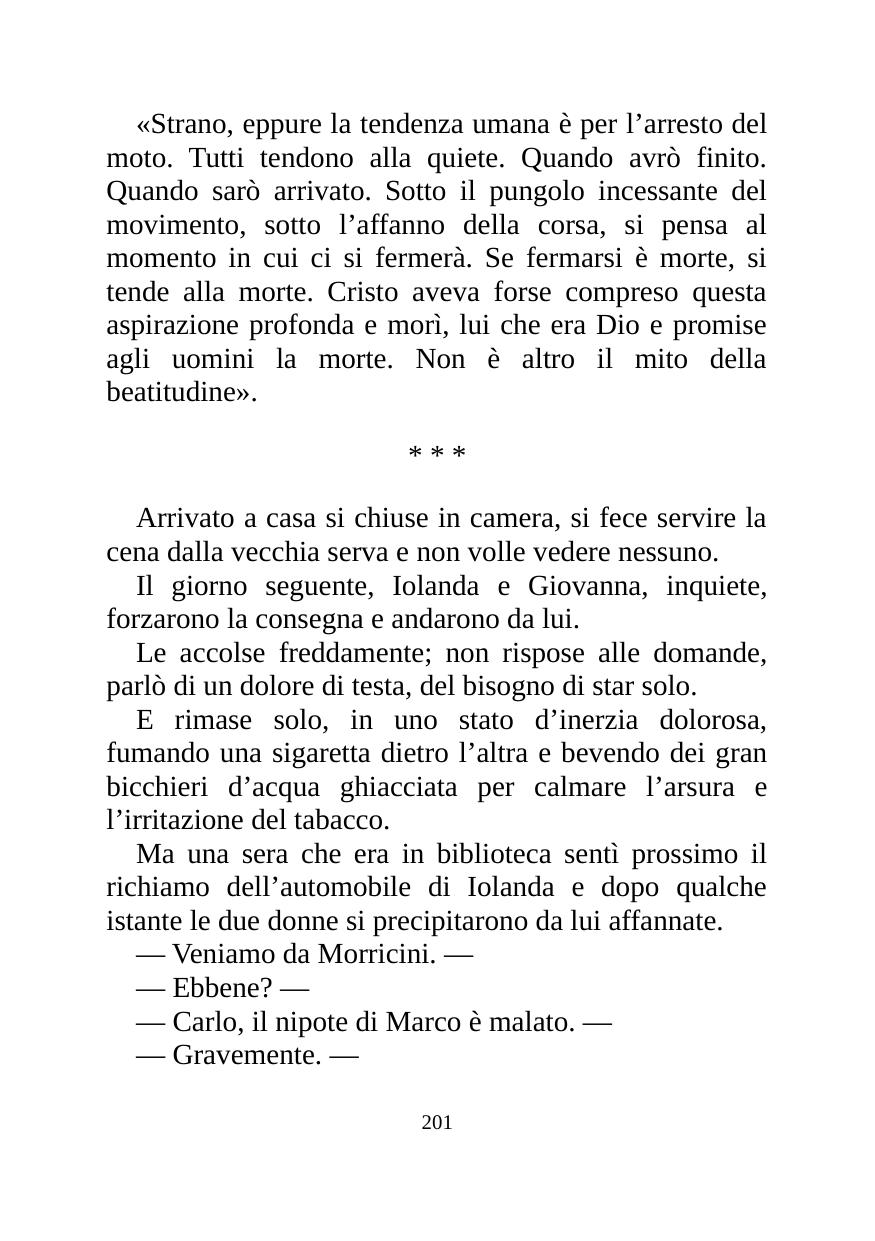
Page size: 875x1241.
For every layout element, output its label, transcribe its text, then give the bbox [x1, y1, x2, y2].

text E rimase solo, in uno stato d’inerzia dolorosa, fumando una sigaretta dietro l’altra e bevendo dei gran bicchieri d’acqua ghiacciata per calmare l’arsura e l’irritazione del tabacco. [106, 702, 768, 836]
text — Veniamo da Morricini. — [106, 937, 768, 970]
text Il giorno seguente, Iolanda e Giovanna, inquiete, forzarono la consegna e andarono da lui. [106, 568, 768, 635]
text — Gravemente. — [106, 1037, 768, 1071]
text Le accolse freddamente; non rispose alle domande, parlò di un dolore di testa, del bisogno di star solo. [106, 635, 768, 702]
text «Strano, eppure la tendenza umana è per l’arresto del moto. Tutti tendono alla quiete. Quando avrò finito. Quando sarò arrivato. Sotto il pungolo incessante del movimento, sotto l’affanno della corsa, si pensa al momento in cui ci si fermerà. Se fermarsi è morte, si tende alla morte. Cristo aveva forse compreso questa aspirazione profonda e morì, lui che era Dio e promise agli uomini la morte. Non è altro il mito della beatitudine». [106, 106, 768, 408]
text Arrivato a casa si chiuse in camera, si fece servire la cena dalla vecchia serva e non volle vedere nessuno. [106, 501, 768, 568]
text — Carlo, il nipote di Marco è malato. — [106, 1004, 768, 1037]
text Ma una sera che era in biblioteca sentì prossimo il richiamo dell’automobile di Iolanda e dopo qualche istante le due donne si precipitarono da lui affannate. [106, 836, 768, 937]
text * * * [106, 438, 768, 471]
text — Ebbene? — [106, 970, 768, 1004]
